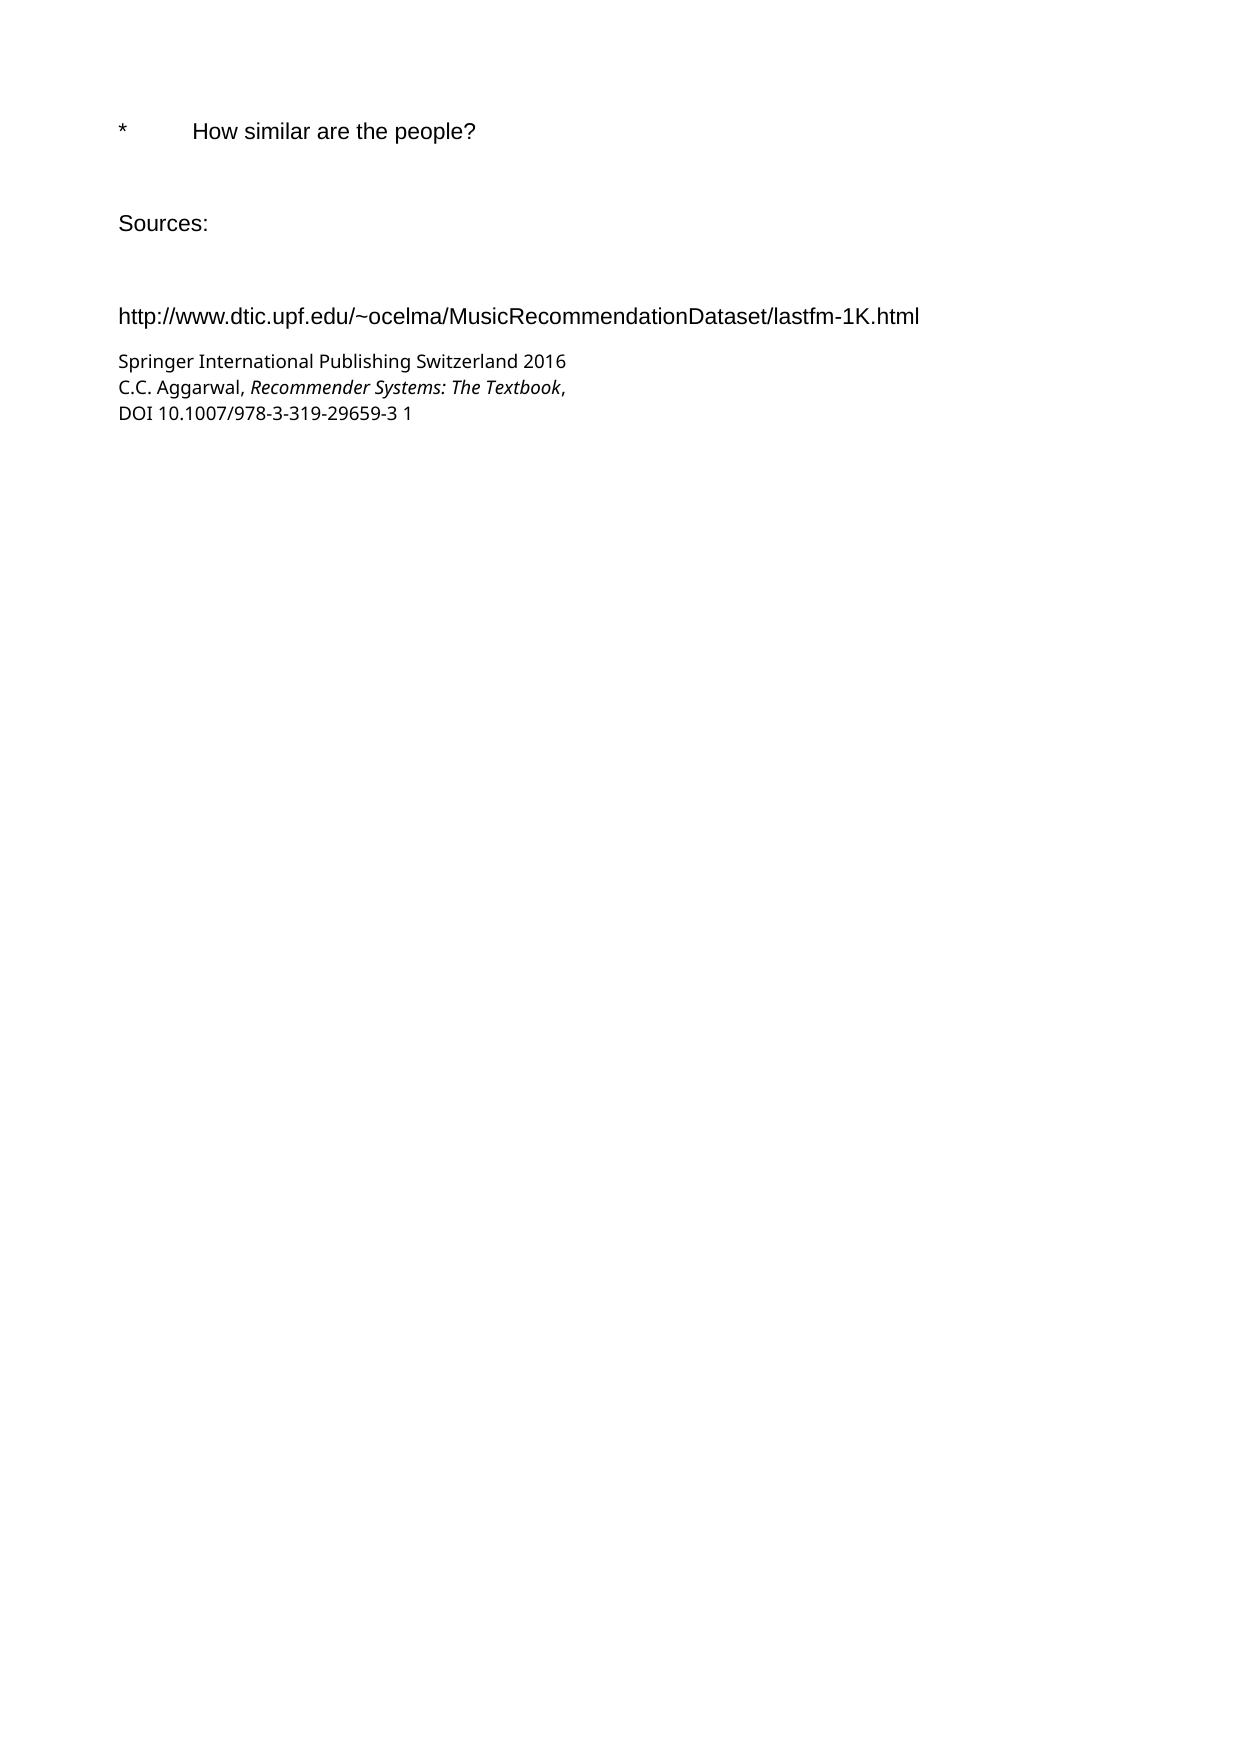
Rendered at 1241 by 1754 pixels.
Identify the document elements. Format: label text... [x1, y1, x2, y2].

text C.C. Aggarwal, Recommender Systems: The Textbook, [118, 374, 1122, 400]
text Springer International Publishing Switzerland 2016 [118, 349, 1122, 374]
text http://www.dtic.upf.edu/~ocelma/MusicRecommendationDataset/lastfm-1K.html [118, 303, 1122, 329]
text * How similar are the people? [118, 118, 1122, 144]
text Sources: [118, 210, 1122, 237]
text DOI 10.1007/978-3-319-29659-3 1 [118, 400, 1122, 425]
